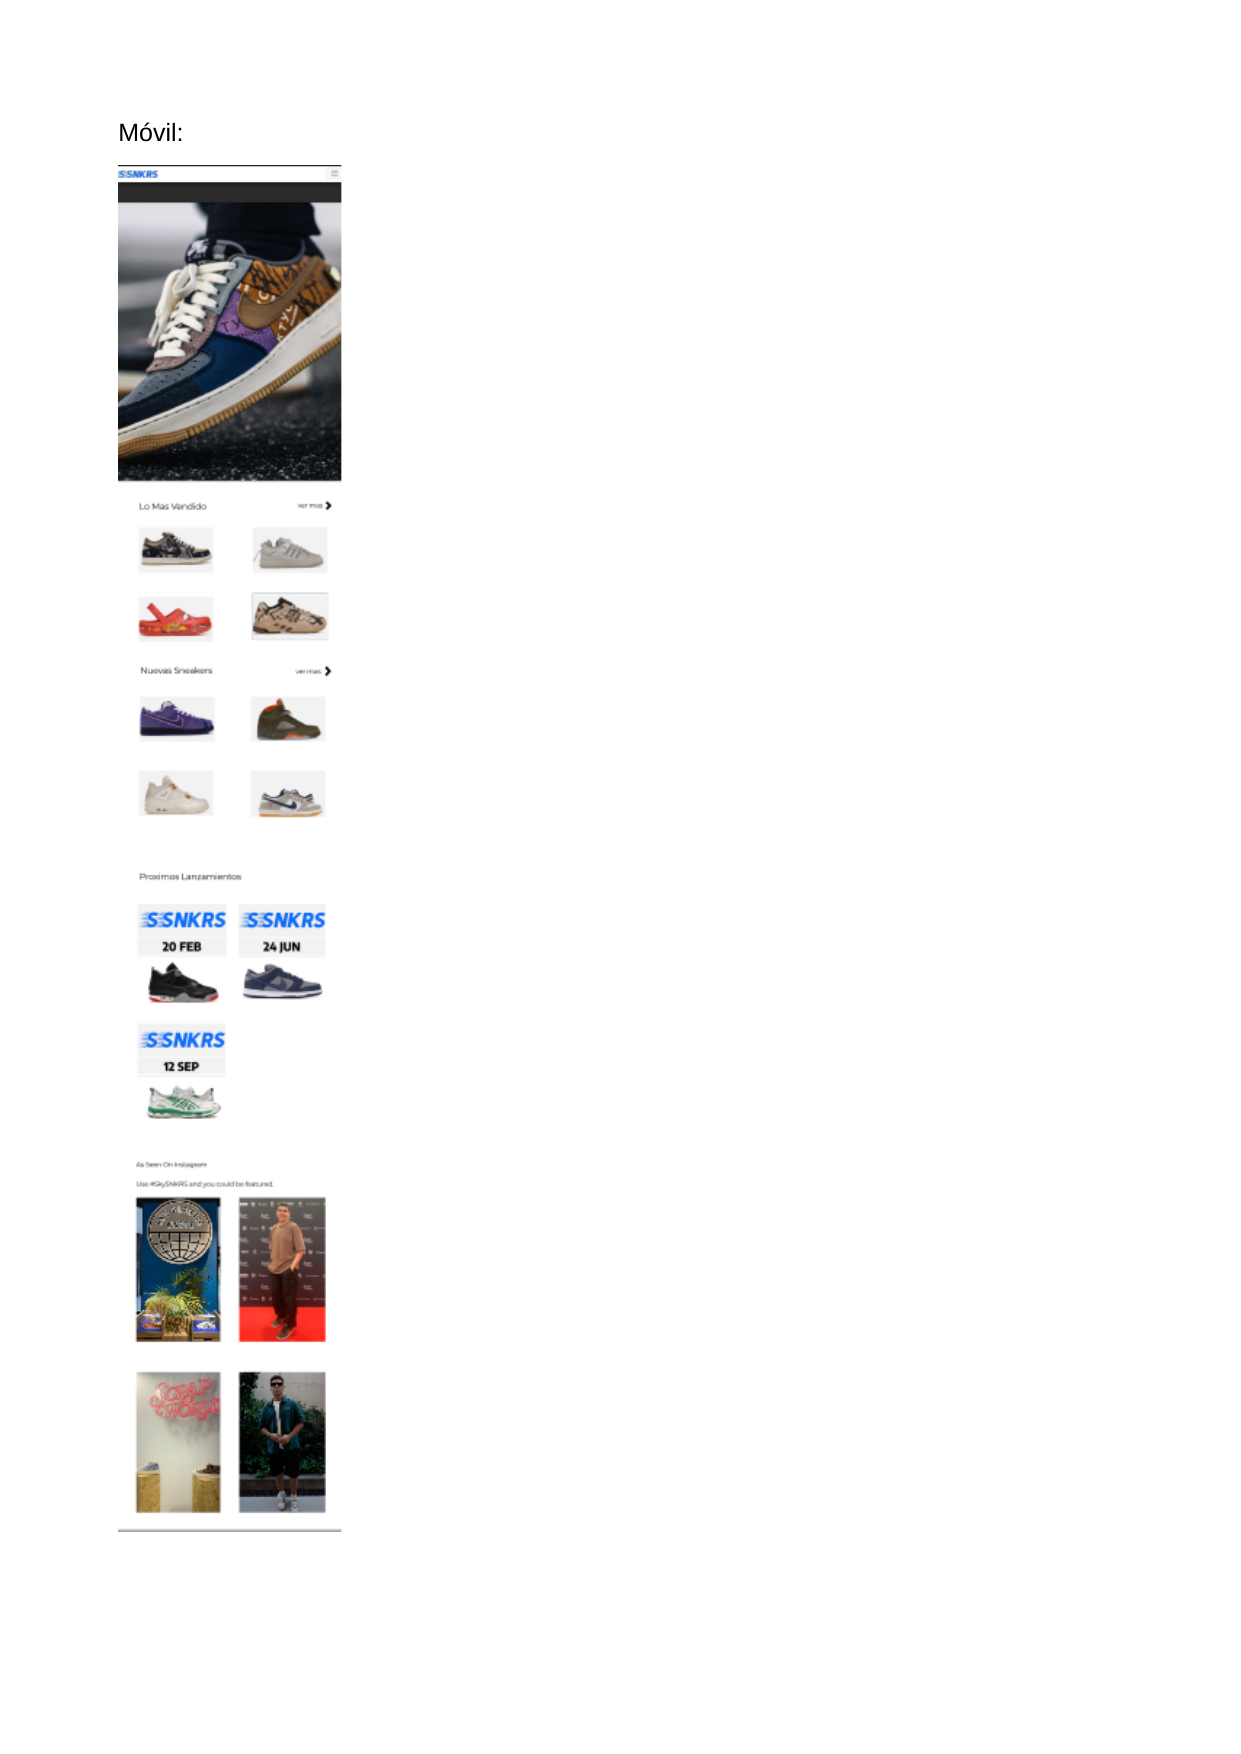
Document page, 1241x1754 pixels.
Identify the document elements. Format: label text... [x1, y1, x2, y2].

picture [118, 165, 342, 1532]
text Móvil: [118, 118, 1122, 147]
